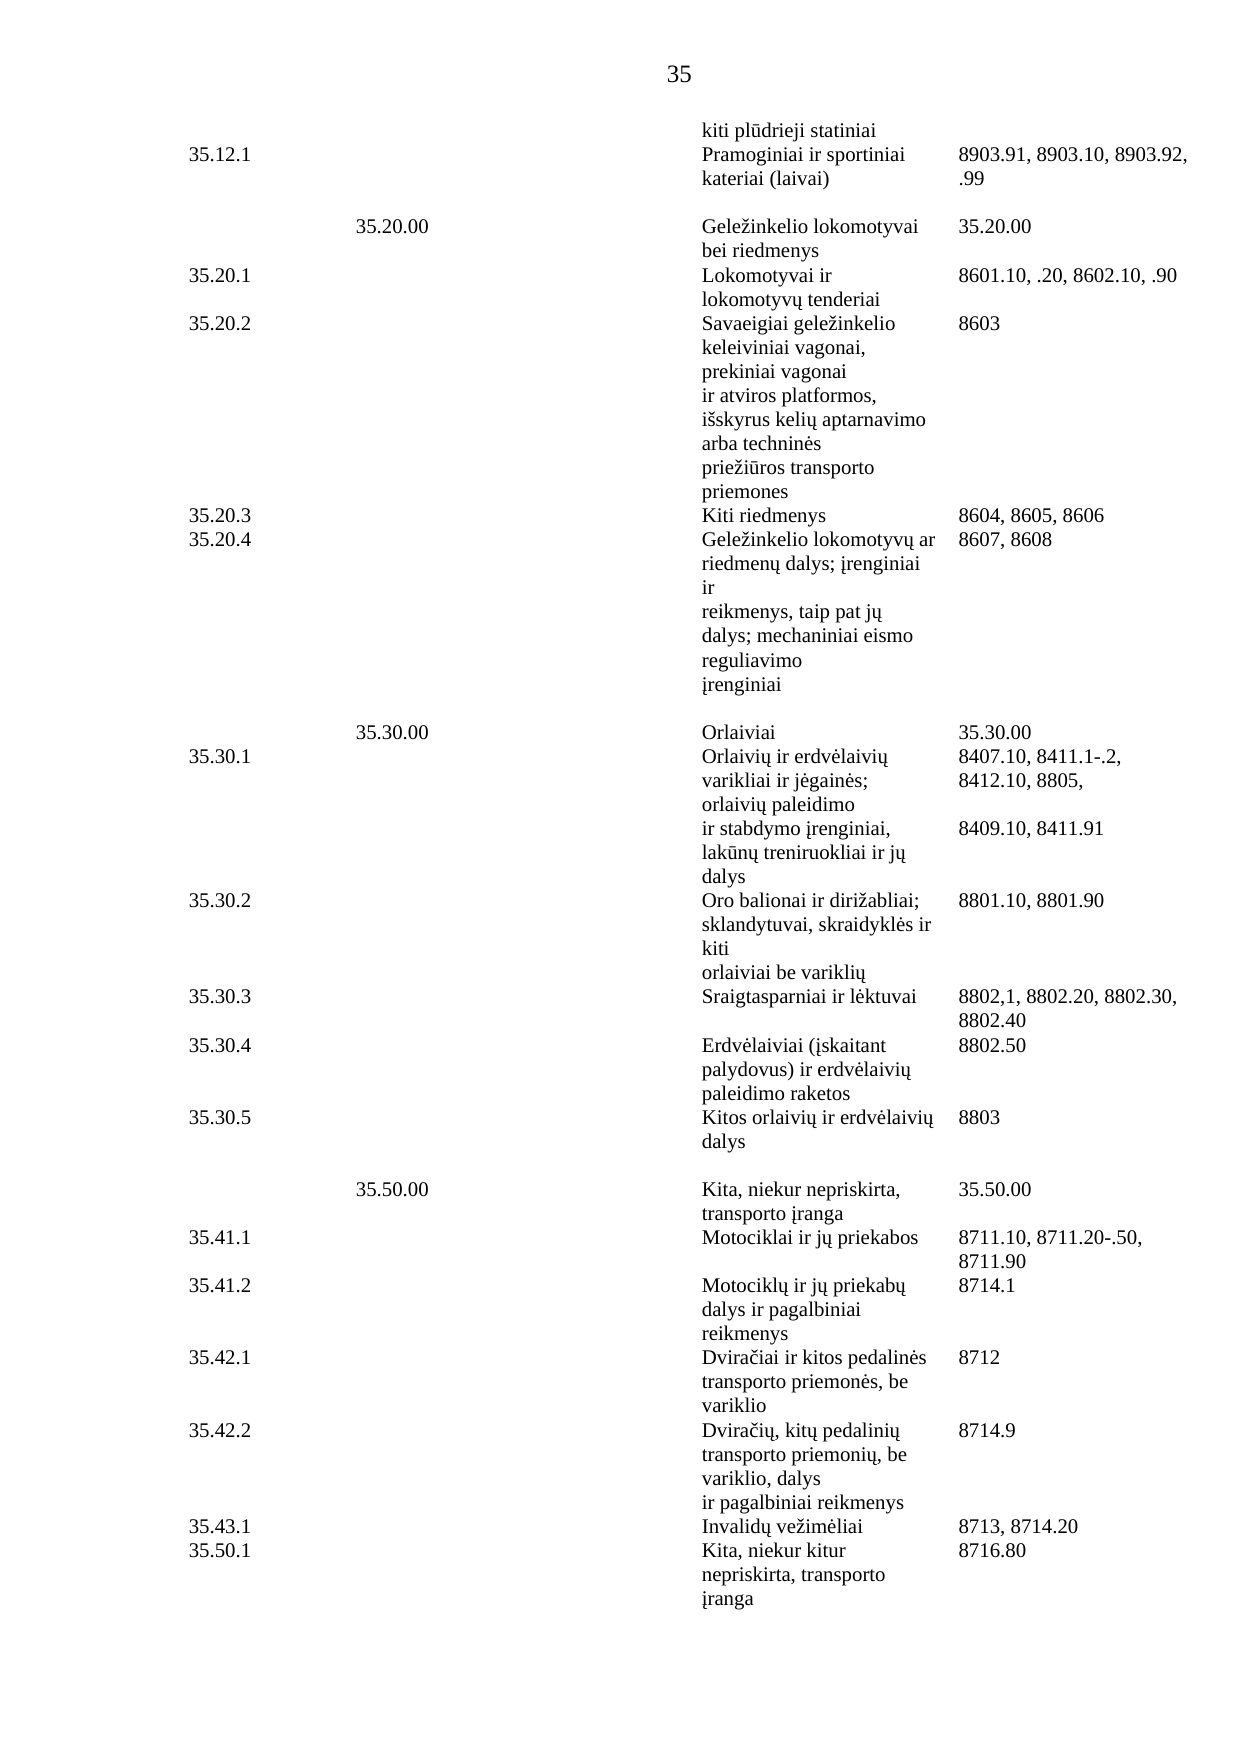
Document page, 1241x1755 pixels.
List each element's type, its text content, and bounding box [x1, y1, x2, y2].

table_cell [690, 190, 947, 214]
table_cell ir pagalbiniai reikmenys [690, 1490, 947, 1514]
table_cell [344, 1490, 690, 1514]
table_cell [344, 1273, 690, 1345]
table_cell [344, 1538, 690, 1610]
table_cell 35.20.4 [177, 527, 344, 599]
table_cell [947, 118, 1204, 142]
table_cell [947, 1490, 1204, 1514]
table_cell [177, 696, 344, 720]
table_cell [344, 888, 690, 960]
table_cell 8409.10, 8411.91 [947, 816, 1204, 888]
table_cell [344, 1514, 690, 1538]
table_cell [344, 190, 690, 214]
table_cell [344, 503, 690, 527]
table_cell Lokomotyvai ir lokomotyvų tenderiai [690, 263, 947, 311]
table_cell Invalidų vežimėliai [690, 1514, 947, 1538]
table_cell [177, 1490, 344, 1514]
table_cell [947, 383, 1204, 455]
table_cell 8713, 8714.20 [947, 1514, 1204, 1538]
table_cell [177, 960, 344, 984]
table_cell [344, 1610, 690, 1634]
table_cell [947, 1610, 1204, 1634]
table_cell 35.30.00 [947, 720, 1204, 744]
table_cell [177, 214, 344, 262]
table_cell Kiti riedmenys [690, 503, 947, 527]
table_cell [690, 1610, 947, 1634]
table_cell 35.30.3 [177, 984, 344, 1032]
table_cell 35.20.00 [344, 214, 690, 262]
table_cell 35.50.00 [344, 1177, 690, 1225]
table_cell [344, 142, 690, 190]
table_cell [344, 527, 690, 599]
table_cell Kita, niekur kitur nepriskirta, transporto įranga [690, 1538, 947, 1610]
table_cell [947, 1153, 1204, 1177]
table_cell [344, 744, 690, 816]
table_cell Sraigtasparniai ir lėktuvai [690, 984, 947, 1032]
table_cell 8407.10, 8411.1-.2, 8412.10, 8805, [947, 744, 1204, 816]
table_cell 8803 [947, 1105, 1204, 1153]
table_cell 8714.1 [947, 1273, 1204, 1345]
table_cell [947, 672, 1204, 696]
table_cell [177, 190, 344, 214]
table_cell ir stabdymo įrenginiai, lakūnų treniruokliai ir jų dalys [690, 816, 947, 888]
table_cell 35.30.5 [177, 1105, 344, 1153]
table_cell [344, 263, 690, 311]
table_cell [344, 118, 690, 142]
table_cell 35.43.1 [177, 1514, 344, 1538]
table_cell [344, 1345, 690, 1417]
table_cell Motociklų ir jų priekabų dalys ir pagalbiniai reikmenys [690, 1273, 947, 1345]
table_cell Orlaivių ir erdvėlaivių varikliai ir jėgainės; orlaivių paleidimo [690, 744, 947, 816]
table_cell [177, 816, 344, 888]
table_cell [344, 1153, 690, 1177]
table_cell Erdvėlaiviai (įskaitant palydovus) ir erdvėlaivių paleidimo raketos [690, 1033, 947, 1105]
table_cell 35.50.1 [177, 1538, 344, 1610]
table_cell 35.41.1 [177, 1225, 344, 1273]
table_cell kiti plūdrieji statiniai [690, 118, 947, 142]
table_cell 35.30.2 [177, 888, 344, 960]
table_cell [177, 118, 344, 142]
table_cell ir atviros platformos, išskyrus kelių aptarnavimo arba techninės [690, 383, 947, 455]
table_cell [344, 1105, 690, 1153]
table_cell [690, 1153, 947, 1177]
table_cell 8607, 8608 [947, 527, 1204, 599]
table_cell [344, 311, 690, 383]
table_cell 8711.10, 8711.20-.50, 8711.90 [947, 1225, 1204, 1273]
table_cell [177, 672, 344, 696]
table_cell [177, 599, 344, 672]
table_cell Motociklai ir jų priekabos [690, 1225, 947, 1273]
table_cell [177, 720, 344, 744]
table_cell Geležinkelio lokomotyvai bei riedmenys [690, 214, 947, 262]
table_cell Kita, niekur nepriskirta, transporto įranga [690, 1177, 947, 1225]
table_cell [177, 455, 344, 503]
table_cell [177, 1153, 344, 1177]
table_cell 35.20.3 [177, 503, 344, 527]
table_cell 35.42.1 [177, 1345, 344, 1417]
table_cell 35.41.2 [177, 1273, 344, 1345]
table_cell 35.20.2 [177, 311, 344, 383]
table_cell [344, 672, 690, 696]
table_cell 8714.9 [947, 1418, 1204, 1490]
table_cell Dviračiai ir kitos pedalinės transporto priemonės, be variklio [690, 1345, 947, 1417]
table_cell Dviračių, kitų pedalinių transporto priemonių, be variklio, dalys [690, 1418, 947, 1490]
table_cell [344, 455, 690, 503]
table_cell Kitos orlaivių ir erdvėlaivių dalys [690, 1105, 947, 1153]
table_cell Oro balionai ir dirižabliai; sklandytuvai, skraidyklės ir kiti [690, 888, 947, 960]
table_cell [344, 1033, 690, 1105]
table_cell [947, 455, 1204, 503]
table_cell Geležinkelio lokomotyvų ar riedmenų dalys; įrenginiai ir [690, 527, 947, 599]
table_cell Orlaiviai [690, 720, 947, 744]
table_cell 8903.91, 8903.10, 8903.92, .99 [947, 142, 1204, 190]
table_cell [344, 1225, 690, 1273]
table_cell [344, 383, 690, 455]
table_cell [690, 696, 947, 720]
table_cell 35.30.1 [177, 744, 344, 816]
table_cell [344, 984, 690, 1032]
table_cell 8603 [947, 311, 1204, 383]
table_cell [344, 960, 690, 984]
table_cell 8802,1, 8802.20, 8802.30, 8802.40 [947, 984, 1204, 1032]
table_cell 8802.50 [947, 1033, 1204, 1105]
table_cell [947, 190, 1204, 214]
table_cell 35.50.00 [947, 1177, 1204, 1225]
table_cell 8801.10, 8801.90 [947, 888, 1204, 960]
table_cell 35.20.1 [177, 263, 344, 311]
table_cell [344, 696, 690, 720]
table_cell 35.42.2 [177, 1418, 344, 1490]
table_cell [177, 383, 344, 455]
table_cell priežiūros transporto priemones [690, 455, 947, 503]
table_cell 35.30.4 [177, 1033, 344, 1105]
table_cell [947, 599, 1204, 672]
table_cell [344, 1418, 690, 1490]
table_cell [344, 599, 690, 672]
table_cell 8712 [947, 1345, 1204, 1417]
table_cell [177, 1177, 344, 1225]
table_cell [344, 816, 690, 888]
table_cell Savaeigiai geležinkelio keleiviniai vagonai, prekiniai vagonai [690, 311, 947, 383]
table_cell [947, 696, 1204, 720]
table_cell 35.30.00 [344, 720, 690, 744]
table_cell 8716.80 [947, 1538, 1204, 1610]
table_cell orlaiviai be variklių [690, 960, 947, 984]
table_cell reikmenys, taip pat jų dalys; mechaniniai eismo reguliavimo [690, 599, 947, 672]
table_cell 8601.10, .20, 8602.10, .90 [947, 263, 1204, 311]
table_cell [947, 960, 1204, 984]
table_cell [177, 1610, 344, 1634]
table_cell įrenginiai [690, 672, 947, 696]
table_cell 8604, 8605, 8606 [947, 503, 1204, 527]
table_cell 35.20.00 [947, 214, 1204, 262]
table_cell 35.12.1 [177, 142, 344, 190]
table_cell Pramoginiai ir sportiniai kateriai (laivai) [690, 142, 947, 190]
